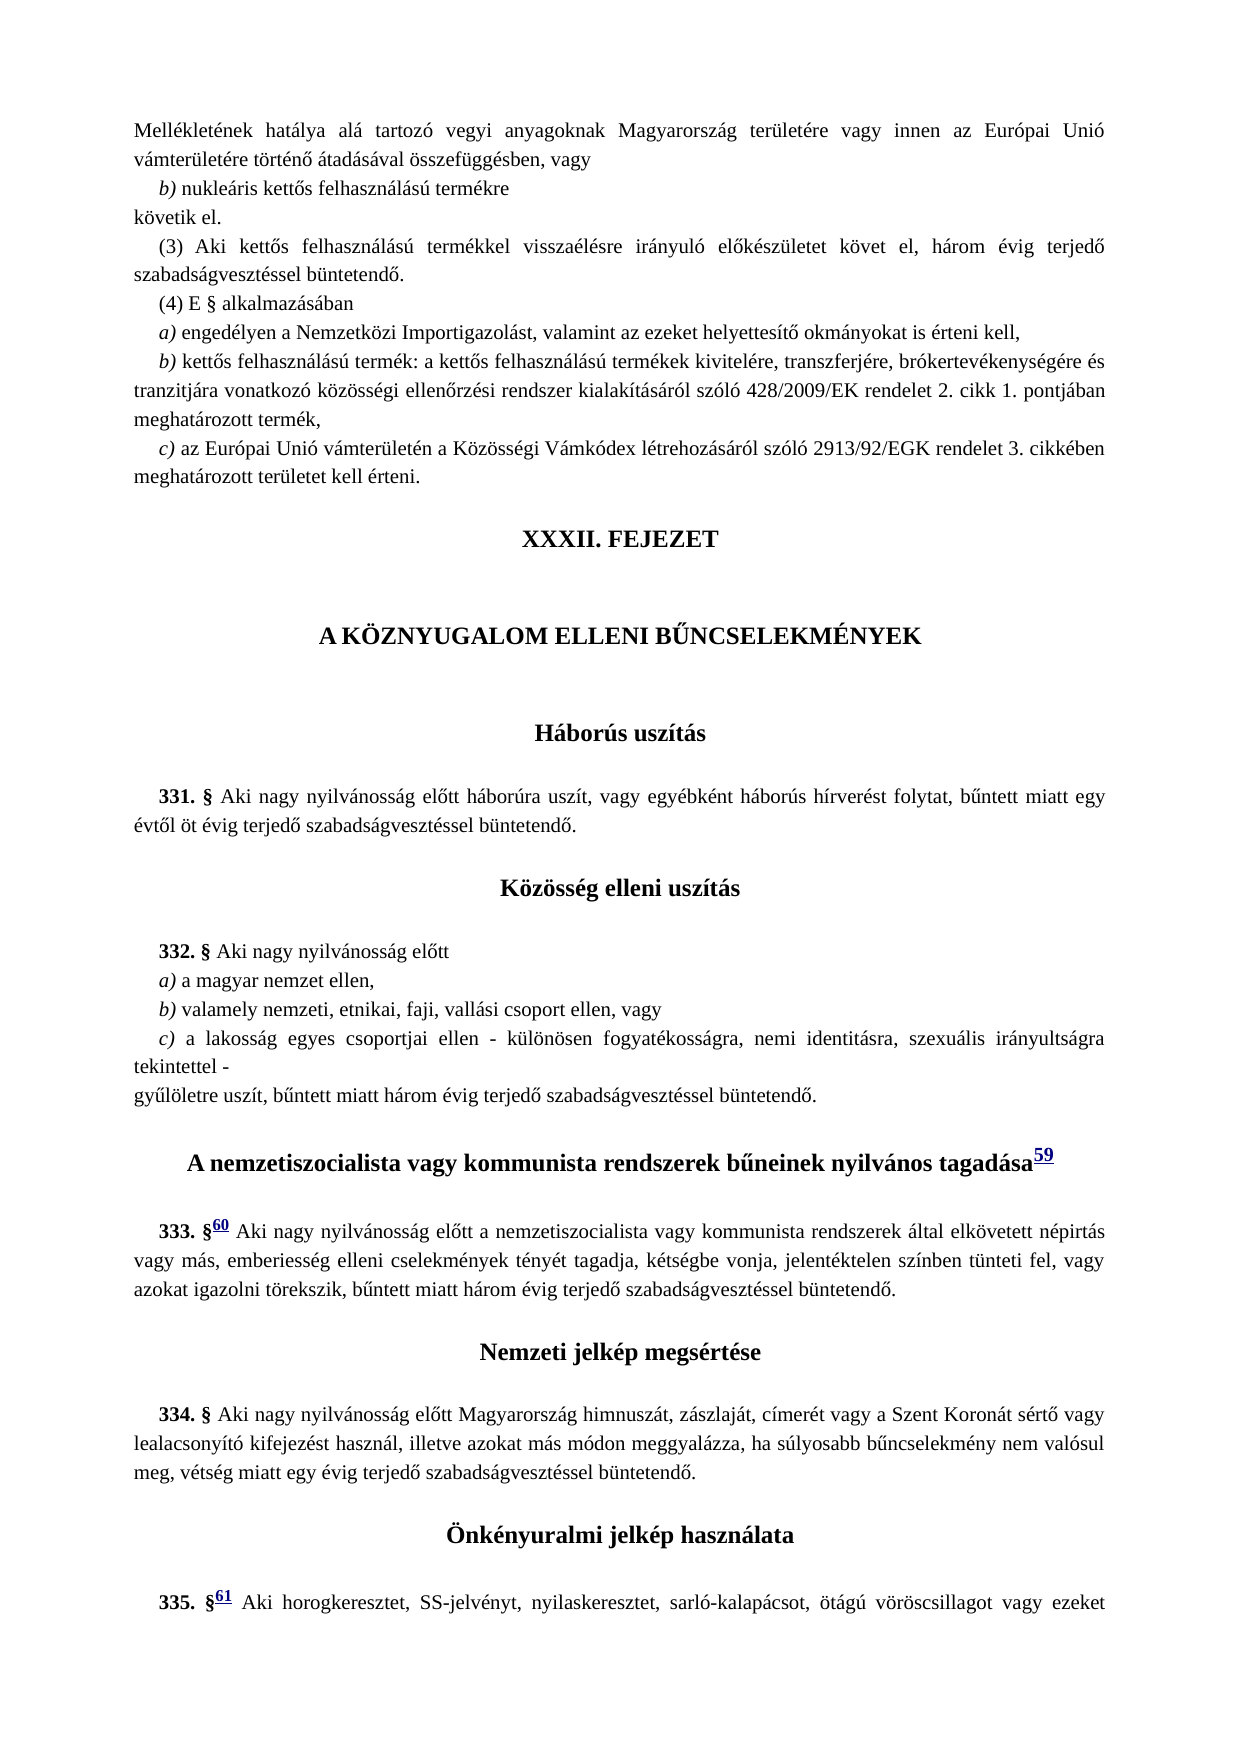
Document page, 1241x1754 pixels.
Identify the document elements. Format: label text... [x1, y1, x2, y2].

text 335. §61 Aki horogkeresztet, SS-jelvényt, nyilaskeresztet, sarló-kalapácsot, ötágú vöröscsillagot vagy ezeket [134, 1586, 1106, 1614]
text Önkényuralmi jelkép használata [134, 1520, 1106, 1549]
text Háborús uszítás [134, 718, 1106, 747]
text (4) E § alkalmazásában [134, 291, 1106, 315]
text A nemzetiszocialista vagy kommunista rendszerek bűneinek nyilvános tagadása59 [134, 1143, 1106, 1177]
text (3) Aki kettős felhasználású termékkel visszaélésre irányuló előkészületet követ el, három évig terjedő szabadságvesztéssel büntetendő. [134, 233, 1106, 286]
text A KÖZNYUGALOM ELLENI BŰNCSELEKMÉNYEK [134, 621, 1106, 650]
text b) nukleáris kettős felhasználású termékre [134, 176, 1106, 200]
text c) a lakosság egyes csoportjai ellen - különösen fogyatékosságra, nemi identitásra, szexuális irányultságra tekintettel - [134, 1025, 1106, 1078]
text 334. § Aki nagy nyilvánosság előtt Magyarország himnuszát, zászlaját, címerét vagy a Szent Koronát sértő vagy lealacsonyító kifejezést használ, illetve azokat más módon meggyalázza, ha súlyosabb bűncselekmény nem valósul meg, vétség miatt egy évig terjedő szabadságvesztéssel büntetendő. [134, 1402, 1106, 1484]
text 331. § Aki nagy nyilvánosság előtt háborúra uszít, vagy egyébként háborús hírverést folytat, bűntett miatt egy évtől öt évig terjedő szabadságvesztéssel büntetendő. [134, 784, 1106, 837]
text a) a magyar nemzet ellen, [134, 968, 1106, 992]
text b) valamely nemzeti, etnikai, faji, vallási csoport ellen, vagy [134, 997, 1106, 1021]
text 332. § Aki nagy nyilvánosság előtt [134, 939, 1106, 963]
text XXXII. FEJEZET [134, 524, 1106, 553]
text gyűlöletre uszít, bűntett miatt három évig terjedő szabadságvesztéssel büntetendő. [134, 1083, 1106, 1107]
text követik el. [134, 205, 1106, 229]
text Nemzeti jelkép megsértése [134, 1337, 1106, 1365]
text c) az Európai Unió vámterületén a Közösségi Vámkódex létrehozásáról szóló 2913/92/EGK rendelet 3. cikkében meghatározott területet kell érteni. [134, 436, 1106, 488]
text b) kettős felhasználású termék: a kettős felhasználású termékek kivitelére, transzferjére, brókertevékenységére és tranzitjára vonatkozó közösségi ellenőrzési rendszer kialakításáról szóló 428/2009/EK rendelet 2. cikk 1. pontjában meghatározott termék, [134, 349, 1106, 431]
text Közösség elleni uszítás [134, 873, 1106, 902]
text 333. §60 Aki nagy nyilvánosság előtt a nemzetiszocialista vagy kommunista rendszerek által elkövetett népirtás vagy más, emberiesség elleni cselekmények tényét tagadja, kétségbe vonja, jelentéktelen színben tünteti fel, vagy azokat igazolni törekszik, bűntett miatt három évig terjedő szabadságvesztéssel büntetendő. [134, 1215, 1106, 1301]
text Mellékletének hatálya alá tartozó vegyi anyagoknak Magyarország területére vagy innen az Európai Unió vámterületére történő átadásával összefüggésben, vagy [134, 118, 1106, 171]
text a) engedélyen a Nemzetközi Importigazolást, valamint az ezeket helyettesítő okmányokat is érteni kell, [134, 320, 1106, 344]
